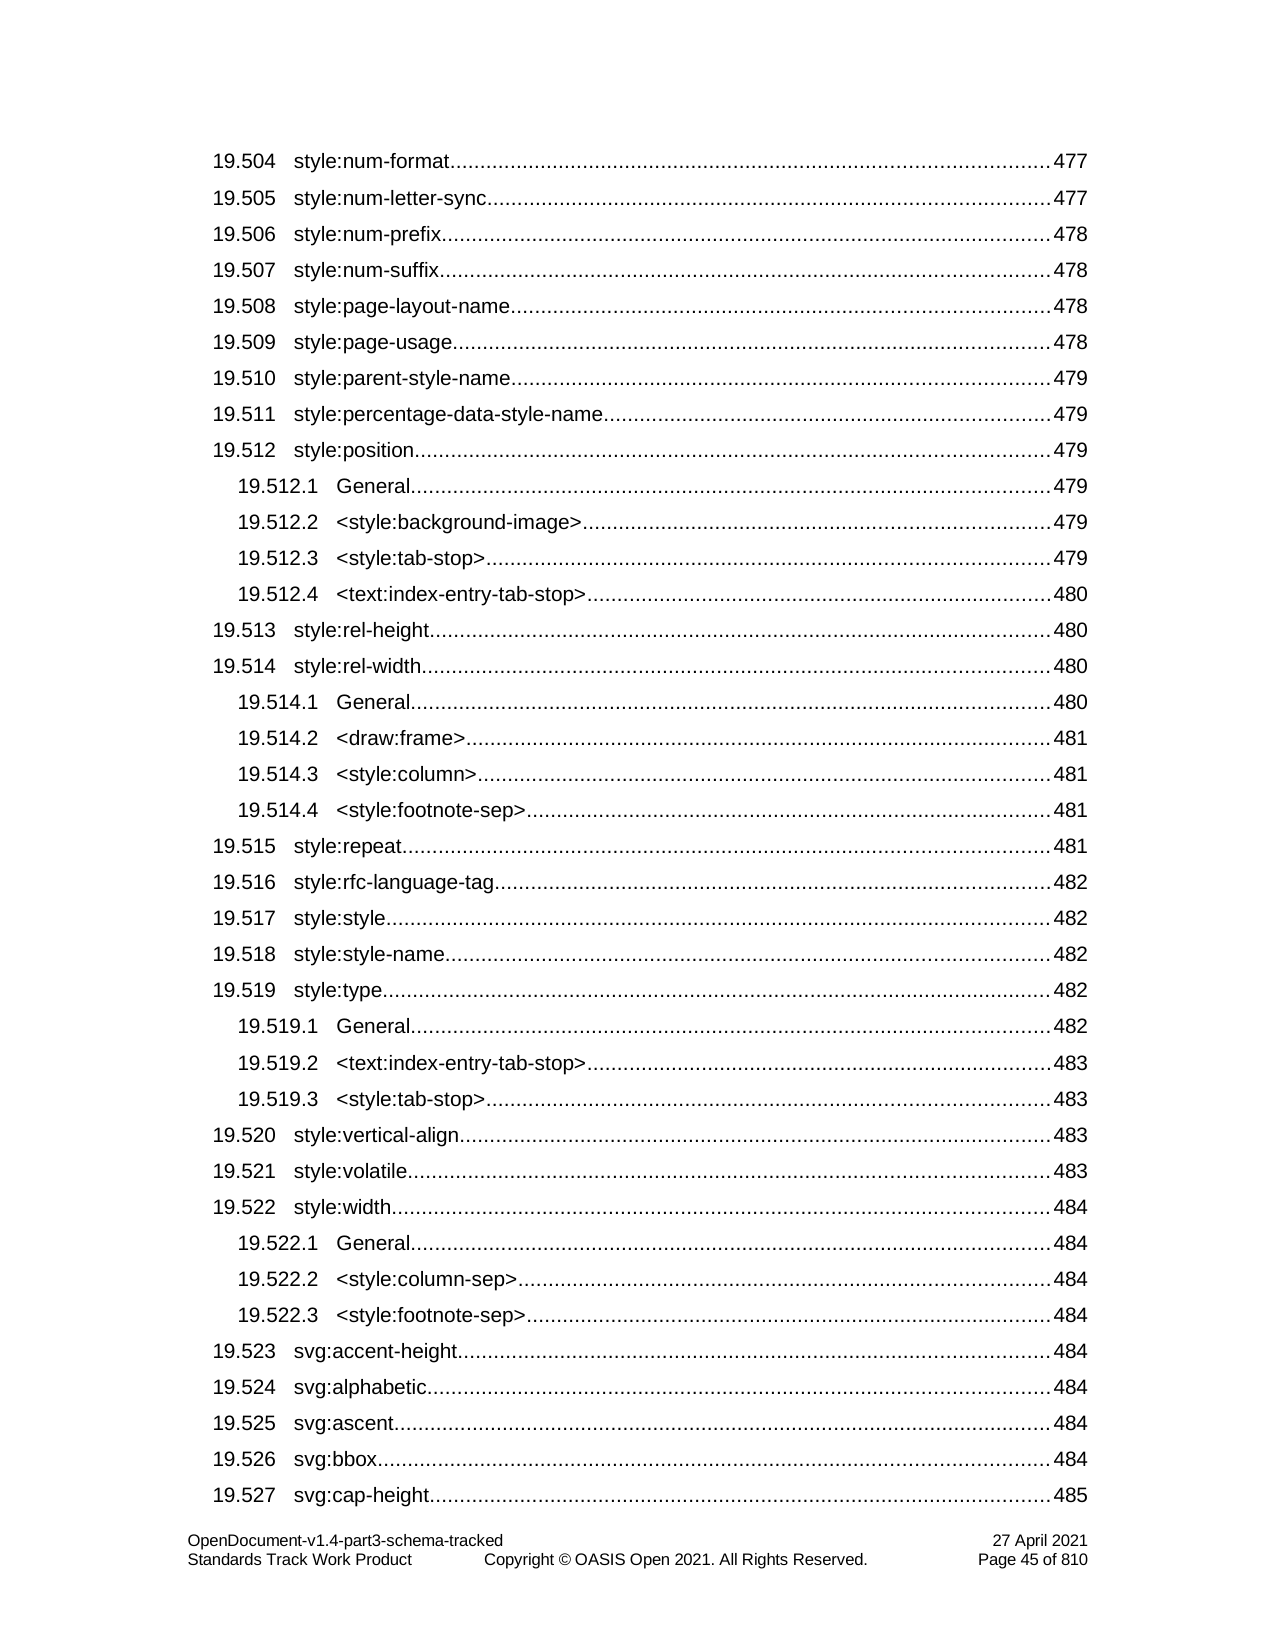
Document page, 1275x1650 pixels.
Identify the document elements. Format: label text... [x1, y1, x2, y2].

text 19.504 style:num-format 477 [212, 150, 1088, 173]
text 19.514.2 <draw:frame> 481 [237, 727, 1088, 750]
text 19.514.3 <style:column> 481 [237, 763, 1088, 786]
text 19.525 svg:ascent 484 [212, 1411, 1088, 1435]
text 19.523 svg:accent-height 484 [212, 1339, 1088, 1363]
text 19.512 style:position 479 [212, 438, 1088, 462]
text 19.507 style:num-suffix 478 [212, 258, 1088, 282]
text 19.513 style:rel-height 480 [212, 618, 1088, 642]
text 19.509 style:page-usage 478 [212, 330, 1088, 354]
text 19.517 style:style 482 [212, 907, 1088, 930]
text 19.512.1 General 479 [237, 474, 1088, 498]
text 19.519.3 <style:tab-stop> 483 [237, 1087, 1088, 1111]
text 19.526 svg:bbox 484 [212, 1447, 1088, 1471]
text 19.506 style:num-prefix 478 [212, 222, 1088, 246]
text 19.515 style:repeat 481 [212, 835, 1088, 858]
text 19.512.4 <text:index-entry-tab-stop> 480 [237, 582, 1088, 606]
text 19.522.3 <style:footnote-sep> 484 [237, 1303, 1088, 1327]
text 19.527 svg:cap-height 485 [212, 1483, 1088, 1507]
text 19.510 style:parent-style-name 479 [212, 366, 1088, 390]
text 19.519 style:type 482 [212, 979, 1088, 1002]
text 19.512.3 <style:tab-stop> 479 [237, 546, 1088, 570]
text 19.516 style:rfc-language-tag 482 [212, 871, 1088, 894]
text 19.519.1 General 482 [237, 1015, 1088, 1038]
text 19.508 style:page-layout-name 478 [212, 294, 1088, 318]
text 19.514.1 General 480 [237, 691, 1088, 714]
text 19.522.1 General 484 [237, 1231, 1088, 1255]
text 19.511 style:percentage-data-style-name 479 [212, 402, 1088, 426]
text 19.524 svg:alphabetic 484 [212, 1375, 1088, 1399]
text 19.519.2 <text:index-entry-tab-stop> 483 [237, 1051, 1088, 1074]
text 19.522 style:width 484 [212, 1195, 1088, 1219]
text 19.522.2 <style:column-sep> 484 [237, 1267, 1088, 1291]
text 19.520 style:vertical-align 483 [212, 1123, 1088, 1147]
text 19.505 style:num-letter-sync 477 [212, 186, 1088, 209]
text 19.514 style:rel-width 480 [212, 654, 1088, 678]
text 19.518 style:style-name 482 [212, 943, 1088, 966]
text 19.512.2 <style:background-image> 479 [237, 510, 1088, 534]
text 19.514.4 <style:footnote-sep> 481 [237, 799, 1088, 822]
text 19.521 style:volatile 483 [212, 1159, 1088, 1183]
